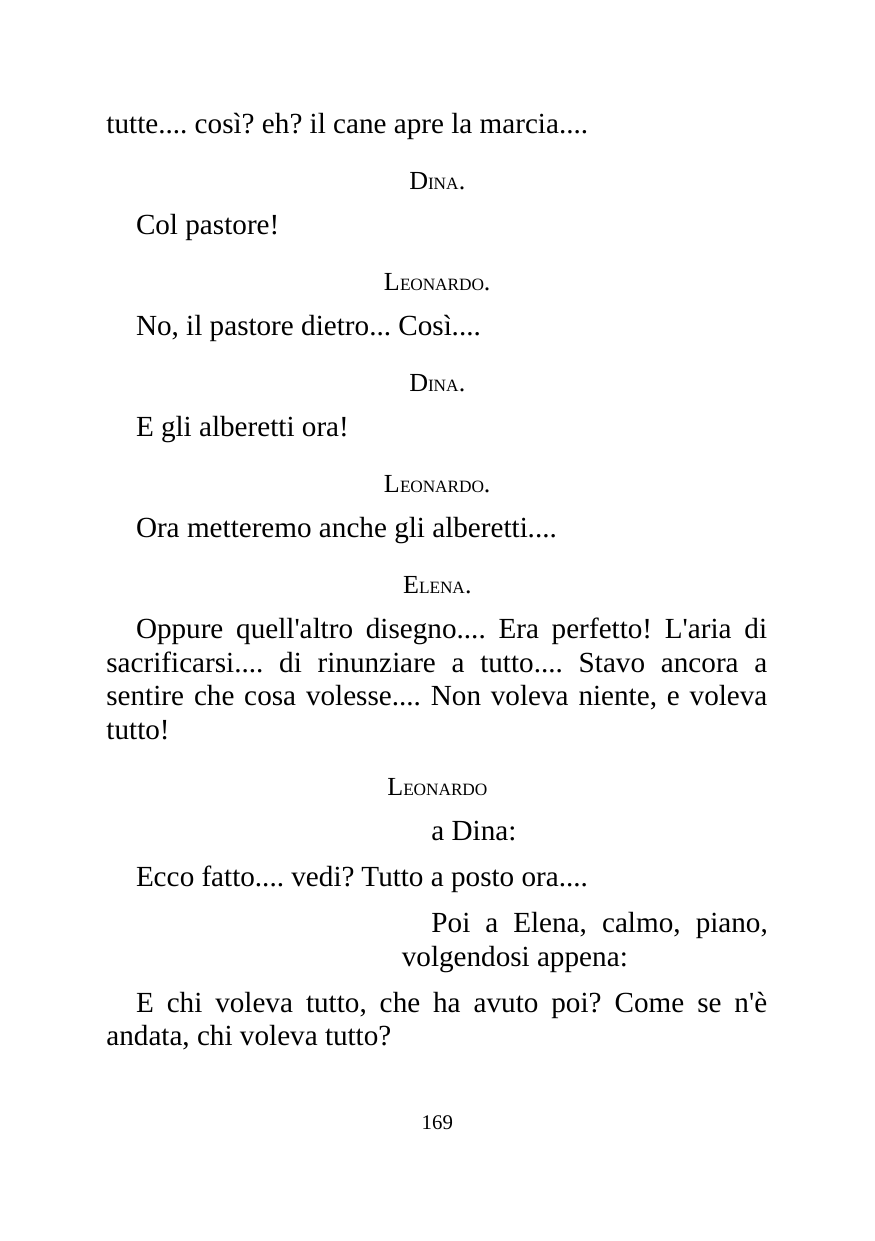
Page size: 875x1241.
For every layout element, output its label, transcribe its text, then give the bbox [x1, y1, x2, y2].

text Col pastore! [106, 207, 768, 241]
text Ora metteremo anche gli alberetti.... [106, 510, 768, 544]
text Leonardo. [106, 266, 768, 296]
text Ecco fatto.... vedi? Tutto a posto ora.... [106, 859, 768, 893]
text No, il pastore dietro... Così.... [106, 308, 768, 342]
text Elena. [106, 569, 768, 599]
text Leonardo [106, 771, 768, 801]
text Leonardo. [106, 468, 768, 498]
text Poi a Elena, calmo, piano, volgendosi appena: [402, 905, 768, 972]
text a Dina: [402, 813, 768, 847]
text E chi voleva tutto, che ha avuto poi? Come se n'è andata, chi voleva tutto? [106, 985, 768, 1052]
text Oppure quell'altro disegno.... Era perfetto! L'aria di sacrificarsi.... di rinunziare a tutto.... Stavo ancora a sentire che cosa volesse.... Non voleva niente, e voleva tutto! [106, 611, 768, 746]
text tutte.... così? eh? il cane apre la marcia.... [106, 106, 768, 140]
text Dina. [106, 367, 768, 397]
text E gli alberetti ora! [106, 409, 768, 443]
text Dina. [106, 165, 768, 195]
